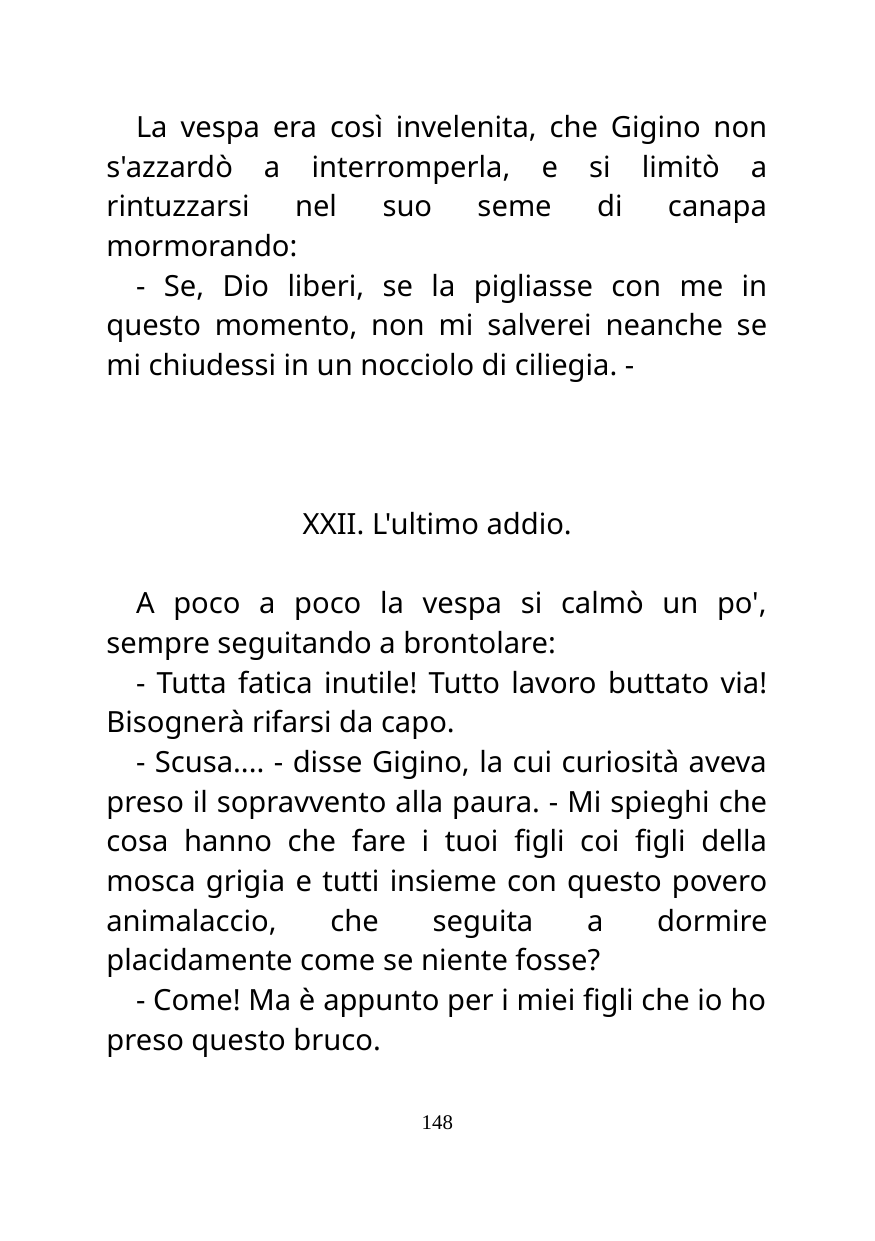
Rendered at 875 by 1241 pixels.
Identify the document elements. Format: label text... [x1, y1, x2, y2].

text La vespa era così invelenita, che Gigino non s'azzardò a interromperla, e si limitò a rintuzzarsi nel suo seme di canapa mormorando: [106, 106, 768, 265]
text - Scusa.... - disse Gigino, la cui curiosità aveva preso il sopravvento alla paura. - Mi spieghi che cosa hanno che fare i tuoi figli coi figli della mosca grigia e tutti insieme con questo povero animalaccio, che seguita a dormire placidamente come se niente fosse? [106, 741, 768, 979]
text - Tutta fatica inutile! Tutto lavoro buttato via! Bisognerà rifarsi da capo. [106, 662, 768, 741]
text A poco a poco la vespa si calmò un po', sempre seguitando a brontolare: [106, 582, 768, 662]
text - Come! Ma è appunto per i miei figli che io ho preso questo bruco. [106, 979, 768, 1059]
text XXII. L'ultimo addio. [106, 503, 768, 543]
text - Se, Dio liberi, se la pigliasse con me in questo momento, non mi salverei neanche se mi chiudessi in un nocciolo di ciliegia. - [106, 265, 768, 384]
